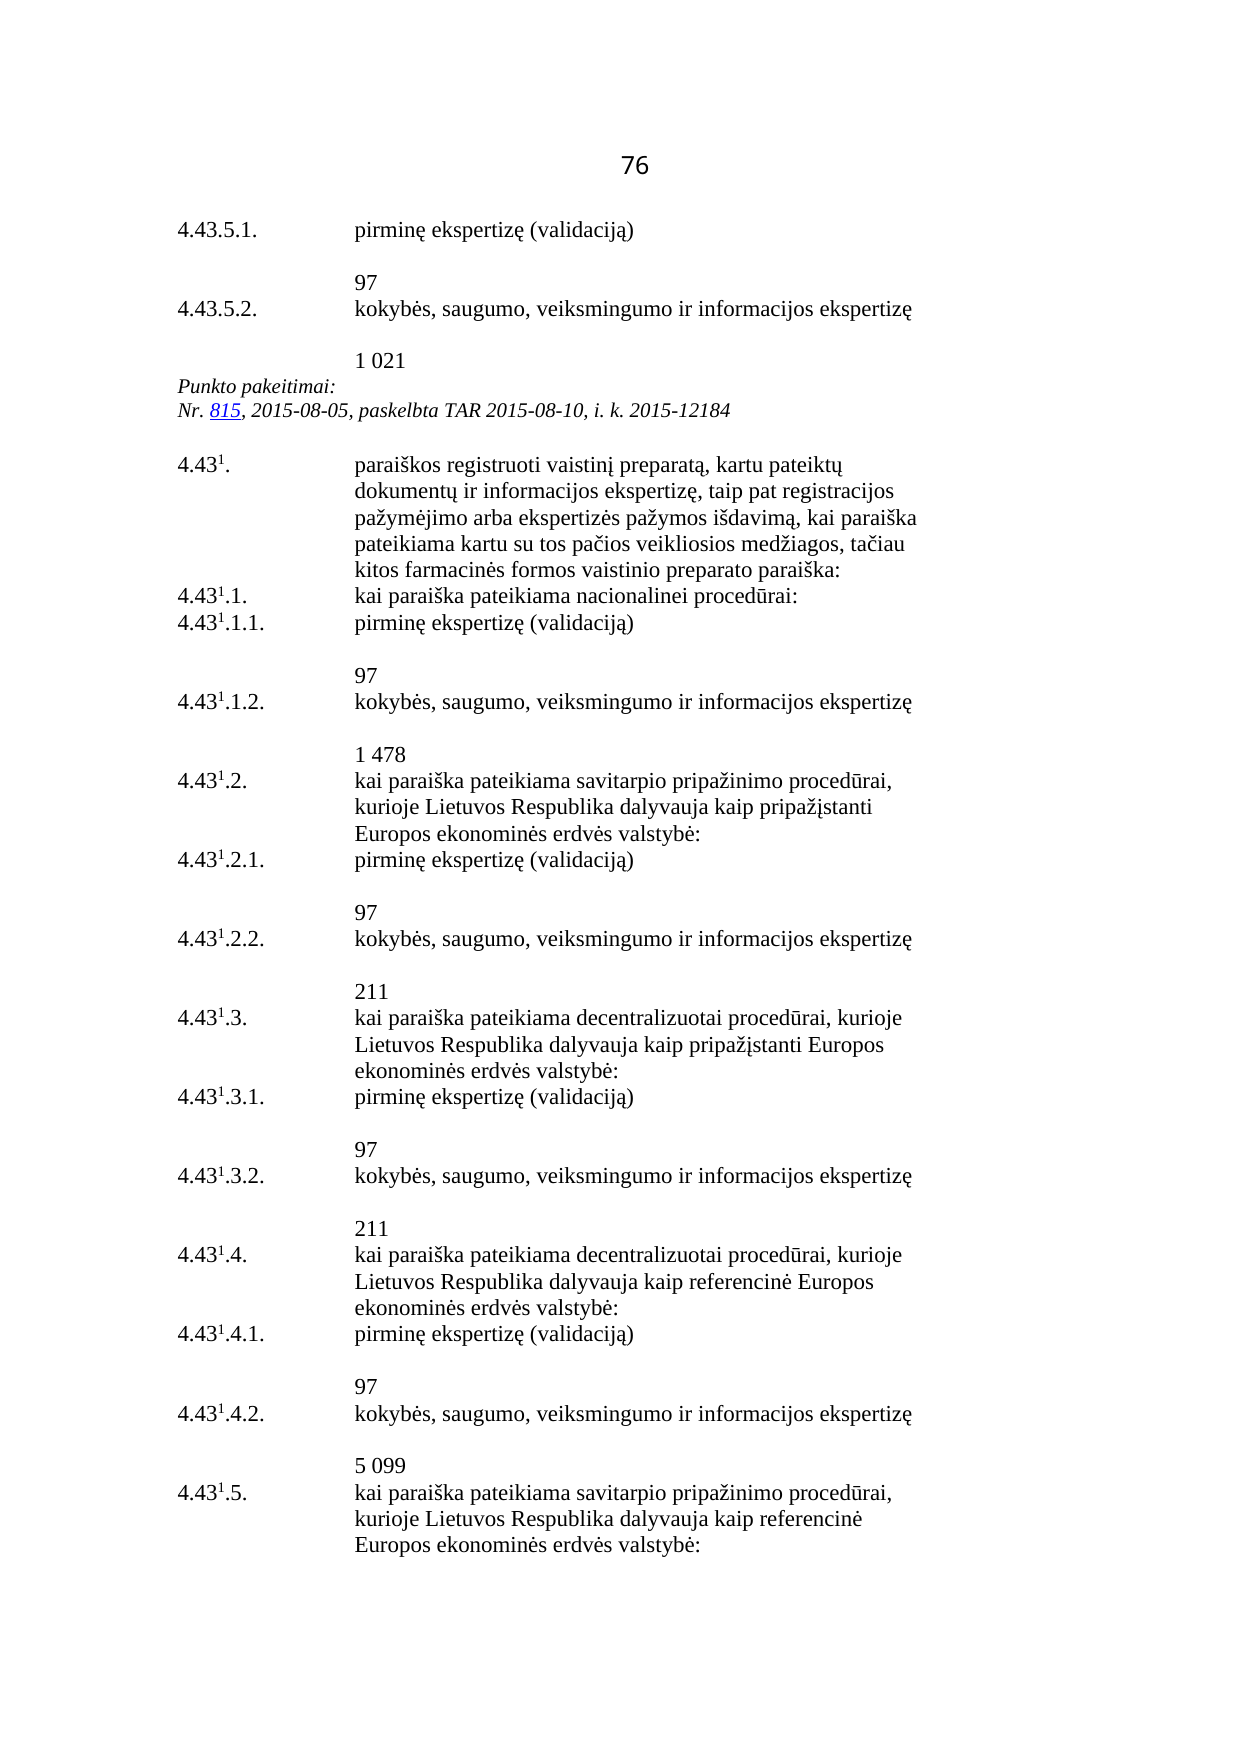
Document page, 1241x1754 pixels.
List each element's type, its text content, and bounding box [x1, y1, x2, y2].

text 4.431.1. kai paraiška pateikiama nacionalinei procedūrai: [177, 583, 945, 609]
text kurioje Lietuvos Respublika dalyvauja kaip pripažįstanti [354, 793, 945, 820]
text 4.431.3. kai paraiška pateikiama decentralizuotai procedūrai, kurioje [177, 1004, 945, 1031]
text kurioje Lietuvos Respublika dalyvauja kaip referencinė [354, 1505, 945, 1531]
text pažymėjimo arba ekspertizės pažymos išdavimą, kai paraiška [354, 503, 945, 530]
text 4.431.2.2. kokybės, saugumo, veiksmingumo ir informacijos ekspertizę 211 [177, 925, 945, 1004]
text 4.431.1.1. pirminę ekspertizę (validaciją) 97 [177, 609, 945, 688]
text pateikiama kartu su tos pačios veikliosios medžiagos, tačiau [354, 530, 945, 556]
text Punkto pakeitimai: [177, 374, 1093, 398]
text ekonominės erdvės valstybė: [354, 1057, 945, 1083]
text 4.431.2.1. pirminę ekspertizę (validaciją) 97 [177, 846, 945, 925]
text dokumentų ir informacijos ekspertizę, taip pat registracijos [354, 477, 945, 503]
text 4.431.1.2. kokybės, saugumo, veiksmingumo ir informacijos ekspertizę 1 478 [177, 688, 945, 767]
text ekonominės erdvės valstybė: [354, 1294, 945, 1321]
text Europos ekonominės erdvės valstybė: [354, 820, 945, 846]
text 4.431.3.2. kokybės, saugumo, veiksmingumo ir informacijos ekspertizę 211 [177, 1162, 945, 1241]
text 4.431.3.1. pirminę ekspertizę (validaciją) 97 [177, 1083, 945, 1162]
text 4.43.5.1. pirminę ekspertizę (validaciją) 97 [177, 216, 945, 295]
text 4.431.4. kai paraiška pateikiama decentralizuotai procedūrai, kurioje [177, 1241, 945, 1268]
text 4.431.2. kai paraiška pateikiama savitarpio pripažinimo procedūrai, [177, 767, 945, 793]
text 4.431.5. kai paraiška pateikiama savitarpio pripažinimo procedūrai, [177, 1479, 945, 1505]
text Lietuvos Respublika dalyvauja kaip referencinė Europos [354, 1268, 945, 1294]
text 4.431. paraiškos registruoti vaistinį preparatą, kartu pateiktų [177, 451, 945, 477]
text 4.431.4.2. kokybės, saugumo, veiksmingumo ir informacijos ekspertizę 5 099 [177, 1399, 945, 1479]
text Europos ekonominės erdvės valstybė: [354, 1531, 945, 1558]
text 4.43.5.2. kokybės, saugumo, veiksmingumo ir informacijos ekspertizę 1 021 [177, 295, 945, 374]
text 4.431.4.1. pirminę ekspertizę (validaciją) 97 [177, 1321, 945, 1399]
text Lietuvos Respublika dalyvauja kaip pripažįstanti Europos [354, 1031, 945, 1057]
text kitos farmacinės formos vaistinio preparato paraiška: [354, 556, 945, 583]
text Nr. 815, 2015-08-05, paskelbta TAR 2015-08-10, i. k. 2015-12184 [177, 398, 1093, 422]
